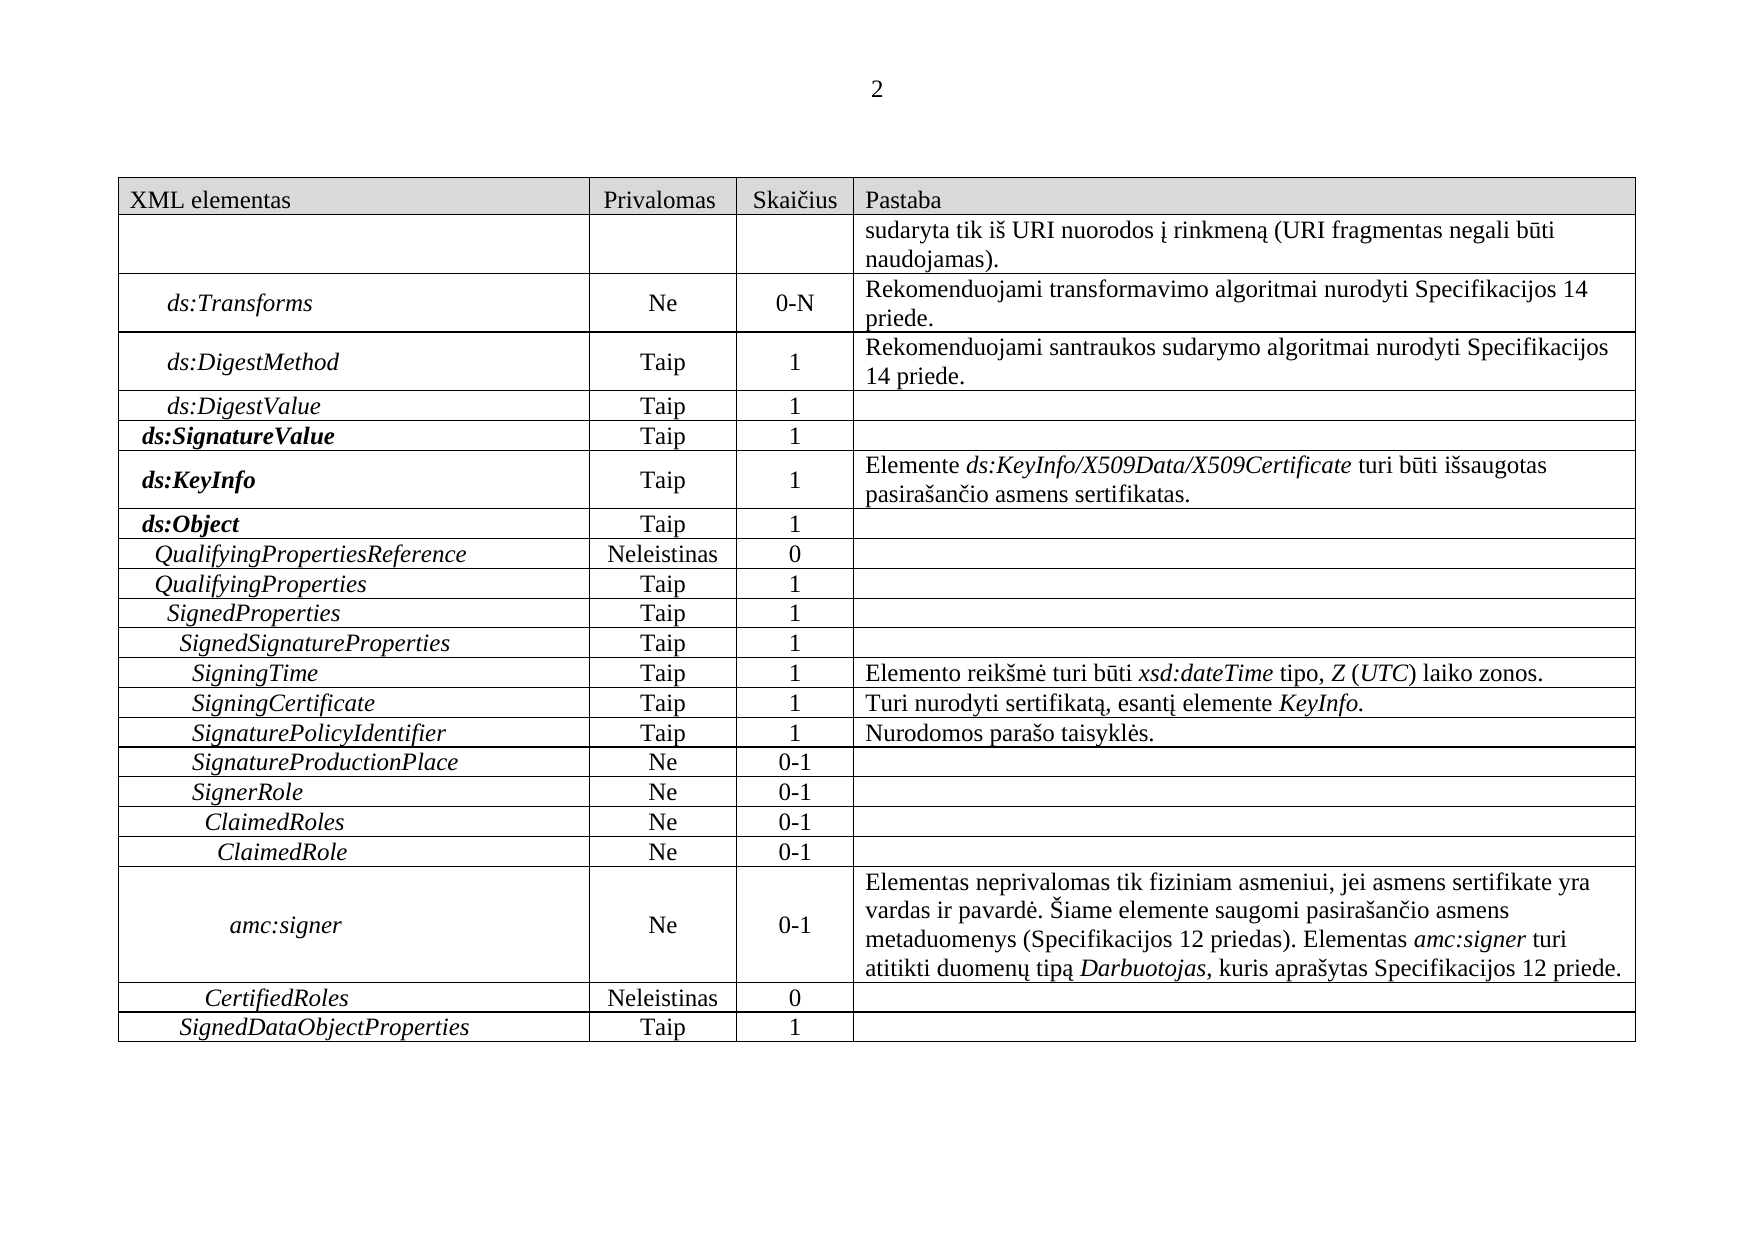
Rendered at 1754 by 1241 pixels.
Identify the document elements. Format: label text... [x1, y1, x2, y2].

table_header Pastaba [854, 178, 1635, 214]
table_cell Taip [590, 451, 736, 508]
table_cell ds:KeyInfo [119, 451, 589, 508]
table_cell Ne [590, 274, 736, 331]
table_cell SignaturePolicyIdentifier [119, 718, 589, 746]
table_cell Ne [590, 748, 736, 776]
table_cell 0 [737, 983, 853, 1011]
table_cell 1 [737, 509, 853, 538]
table_cell SignedProperties [119, 599, 589, 627]
table_cell 1 [737, 658, 853, 687]
table_cell Elementas neprivalomas tik fiziniam asmeniui, jei asmens sertifikate yra vardas ir pavardė. Šiame elemente saugomi pasirašančio asmens metaduomenys (Specifikacijos 12 priedas). Elementas amc:signer turi atitikti duomenų tipą Darbuotojas, kuris aprašytas Specifikacijos 12 priede. [854, 867, 1635, 982]
table_cell [854, 391, 1635, 420]
table_cell 1 [737, 451, 853, 508]
table_cell ds:Object [119, 509, 589, 538]
table_cell 0 [737, 539, 853, 568]
table_cell [119, 215, 589, 273]
table_cell sudaryta tik iš URI nuorodos į rinkmeną (URI fragmentas negali būti naudojamas). [854, 215, 1635, 273]
table_cell [854, 421, 1635, 449]
table_cell Ne [590, 807, 736, 836]
table_cell ds:SignatureValue [119, 421, 589, 449]
table_cell 0-1 [737, 748, 853, 776]
table_cell 1 [737, 569, 853, 597]
table_cell Taip [590, 599, 736, 627]
table_cell Taip [590, 569, 736, 597]
table_cell Taip [590, 333, 736, 390]
table_cell Taip [590, 421, 736, 449]
table_cell [854, 539, 1635, 568]
table_cell ClaimedRole [119, 837, 589, 866]
table_cell SigningCertificate [119, 688, 589, 717]
table_header Skaičius [737, 178, 853, 214]
table_cell [737, 215, 853, 273]
table_cell SignedSignatureProperties [119, 628, 589, 657]
table_cell Ne [590, 777, 736, 806]
table_cell ds:DigestMethod [119, 333, 589, 390]
table_header Privalomas [590, 178, 736, 214]
table_cell Taip [590, 628, 736, 657]
table_cell Neleistinas [590, 983, 736, 1011]
table_cell SigningTime [119, 658, 589, 687]
table_cell QualifyingProperties [119, 569, 589, 597]
table_cell 1 [737, 1013, 853, 1041]
table_cell SignerRole [119, 777, 589, 806]
table_cell Taip [590, 688, 736, 717]
table_cell Taip [590, 718, 736, 746]
table_cell [854, 807, 1635, 836]
table_cell 0-N [737, 274, 853, 331]
table_cell QualifyingPropertiesReference [119, 539, 589, 568]
table_cell Taip [590, 658, 736, 687]
table_cell Ne [590, 837, 736, 866]
table_cell ds:DigestValue [119, 391, 589, 420]
table_cell [854, 837, 1635, 866]
table_cell ds:Transforms [119, 274, 589, 331]
table_cell 0-1 [737, 807, 853, 836]
table_cell SignatureProductionPlace [119, 748, 589, 776]
table_header XML elementas [119, 178, 589, 214]
table_cell 1 [737, 718, 853, 746]
table_cell [854, 748, 1635, 776]
table_cell Taip [590, 1013, 736, 1041]
table_cell amc:signer [119, 867, 589, 982]
table_cell 0-1 [737, 837, 853, 866]
table_cell Elemento reikšmė turi būti xsd:dateTime tipo, Z (UTC) laiko zonos. [854, 658, 1635, 687]
table_cell SignedDataObjectProperties [119, 1013, 589, 1041]
table_cell [854, 777, 1635, 806]
table_cell 1 [737, 391, 853, 420]
table_cell 0-1 [737, 867, 853, 982]
table_cell [854, 569, 1635, 597]
table_cell Rekomenduojami transformavimo algoritmai nurodyti Specifikacijos 14 priede. [854, 274, 1635, 331]
table_cell 1 [737, 421, 853, 449]
table_cell Ne [590, 867, 736, 982]
table_cell 0-1 [737, 777, 853, 806]
table_cell Elemente ds:KeyInfo/X509Data/X509Certificate turi būti išsaugotas pasirašančio asmens sertifikatas. [854, 451, 1635, 508]
table_cell [590, 215, 736, 273]
table_cell 1 [737, 688, 853, 717]
table_cell Nurodomos parašo taisyklės. [854, 718, 1635, 746]
table_cell CertifiedRoles [119, 983, 589, 1011]
table_cell Taip [590, 391, 736, 420]
table_cell 1 [737, 628, 853, 657]
table_cell Neleistinas [590, 539, 736, 568]
table_cell [854, 599, 1635, 627]
table_cell Taip [590, 509, 736, 538]
table_cell Turi nurodyti sertifikatą, esantį elemente KeyInfo. [854, 688, 1635, 717]
table_cell Rekomenduojami santraukos sudarymo algoritmai nurodyti Specifikacijos 14 priede. [854, 333, 1635, 390]
table_cell [854, 628, 1635, 657]
table_cell ClaimedRoles [119, 807, 589, 836]
table_cell 1 [737, 599, 853, 627]
table_cell [854, 1013, 1635, 1041]
table_cell 1 [737, 333, 853, 390]
table_cell [854, 983, 1635, 1011]
table_cell [854, 509, 1635, 538]
